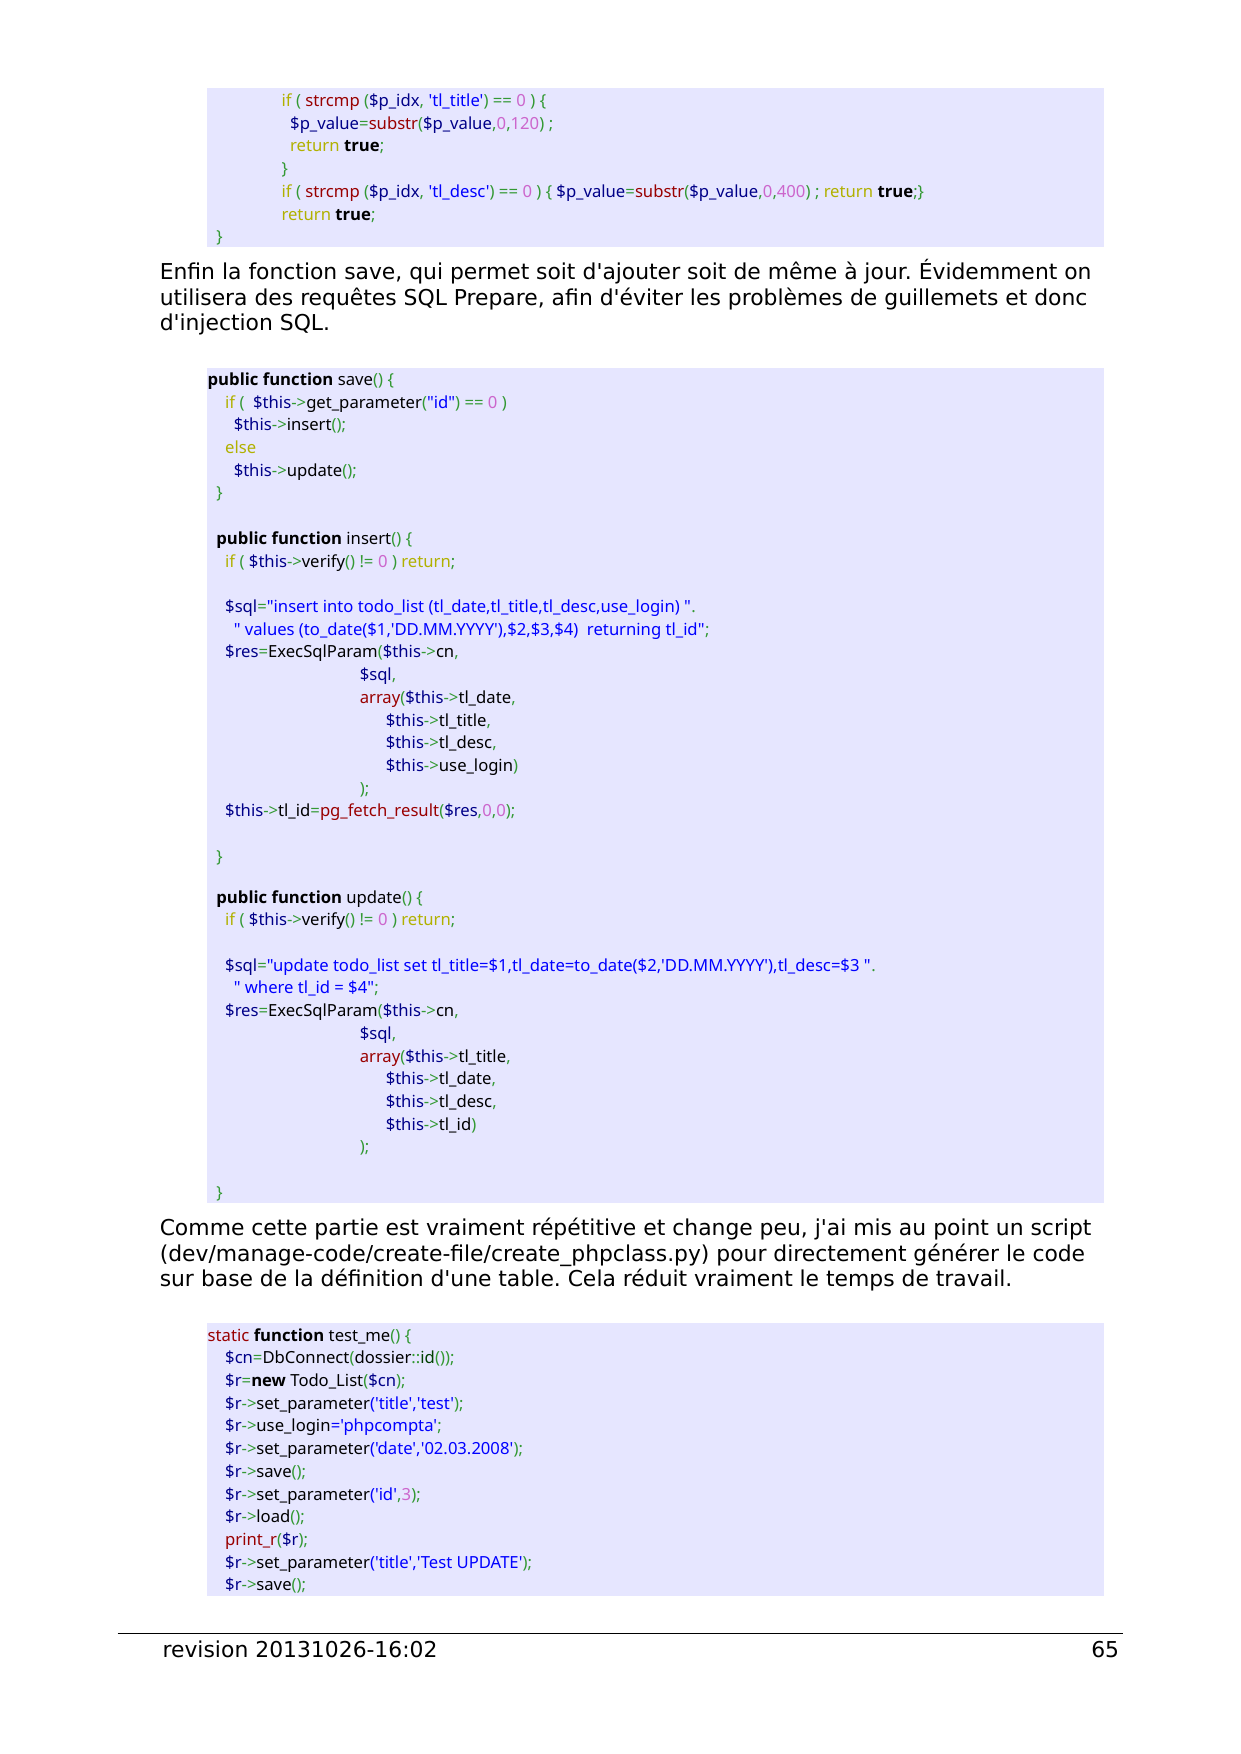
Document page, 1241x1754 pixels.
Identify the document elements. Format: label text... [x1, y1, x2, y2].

text public function save() { if ( $this->get_parameter("id") == 0 ) $this->insert(); else $this->update(); } public function insert() { if ( $this->verify() != 0 ) return; $sql="insert into todo_list (tl_date,tl_title,tl_desc,use_login) ". " values (to_date($1,'DD.MM.YYYY'),$2,$3,$4) returning tl_id"; $res=ExecSqlParam($this->cn, $sql, array($this->tl_date, $this->tl_title, $this->tl_desc, $this->use_login) ); $this->tl_id=pg_fetch_result($res,0,0); } [207, 368, 1104, 867]
text if ( strcmp ($p_idx, 'tl_title') == 0 ) { $p_value=substr($p_value,0,120) ; return true; } if ( strcmp ($p_idx, 'tl_desc') == 0 ) { $p_value=substr($p_value,0,400) ; return true;} return true; } [207, 88, 1104, 247]
text Enfin la fonction save, qui permet soit d'ajouter soit de même à jour. Évidemment on utilisera des requêtes SQL Prepare, afin d'éviter les problèmes de guillemets et donc d'injection SQL. [159, 259, 1123, 336]
text Comme cette partie est vraiment répétitive et change peu, j'ai mis au point un script (dev/manage-code/create-file/create_phpclass.py) pour directement générer le code sur base de la définition d'une table. Cela réduit vraiment le temps de travail. [159, 1215, 1123, 1292]
text public function update() { if ( $this->verify() != 0 ) return; $sql="update todo_list set tl_title=$1,tl_date=to_date($2,'DD.MM.YYYY'),tl_desc=$3 ". " where tl_id = $4"; $res=ExecSqlParam($this->cn, $sql, array($this->tl_title, $this->tl_date, $this->tl_desc, $this->tl_id) ); } [207, 885, 1104, 1203]
text static function test_me() { $cn=DbConnect(dossier::id()); $r=new Todo_List($cn); $r->set_parameter('title','test'); $r->use_login='phpcompta'; $r->set_parameter('date','02.03.2008'); $r->save(); $r->set_parameter('id',3); $r->load(); print_r($r); $r->set_parameter('title','Test UPDATE'); $r->save(); [207, 1323, 1104, 1596]
